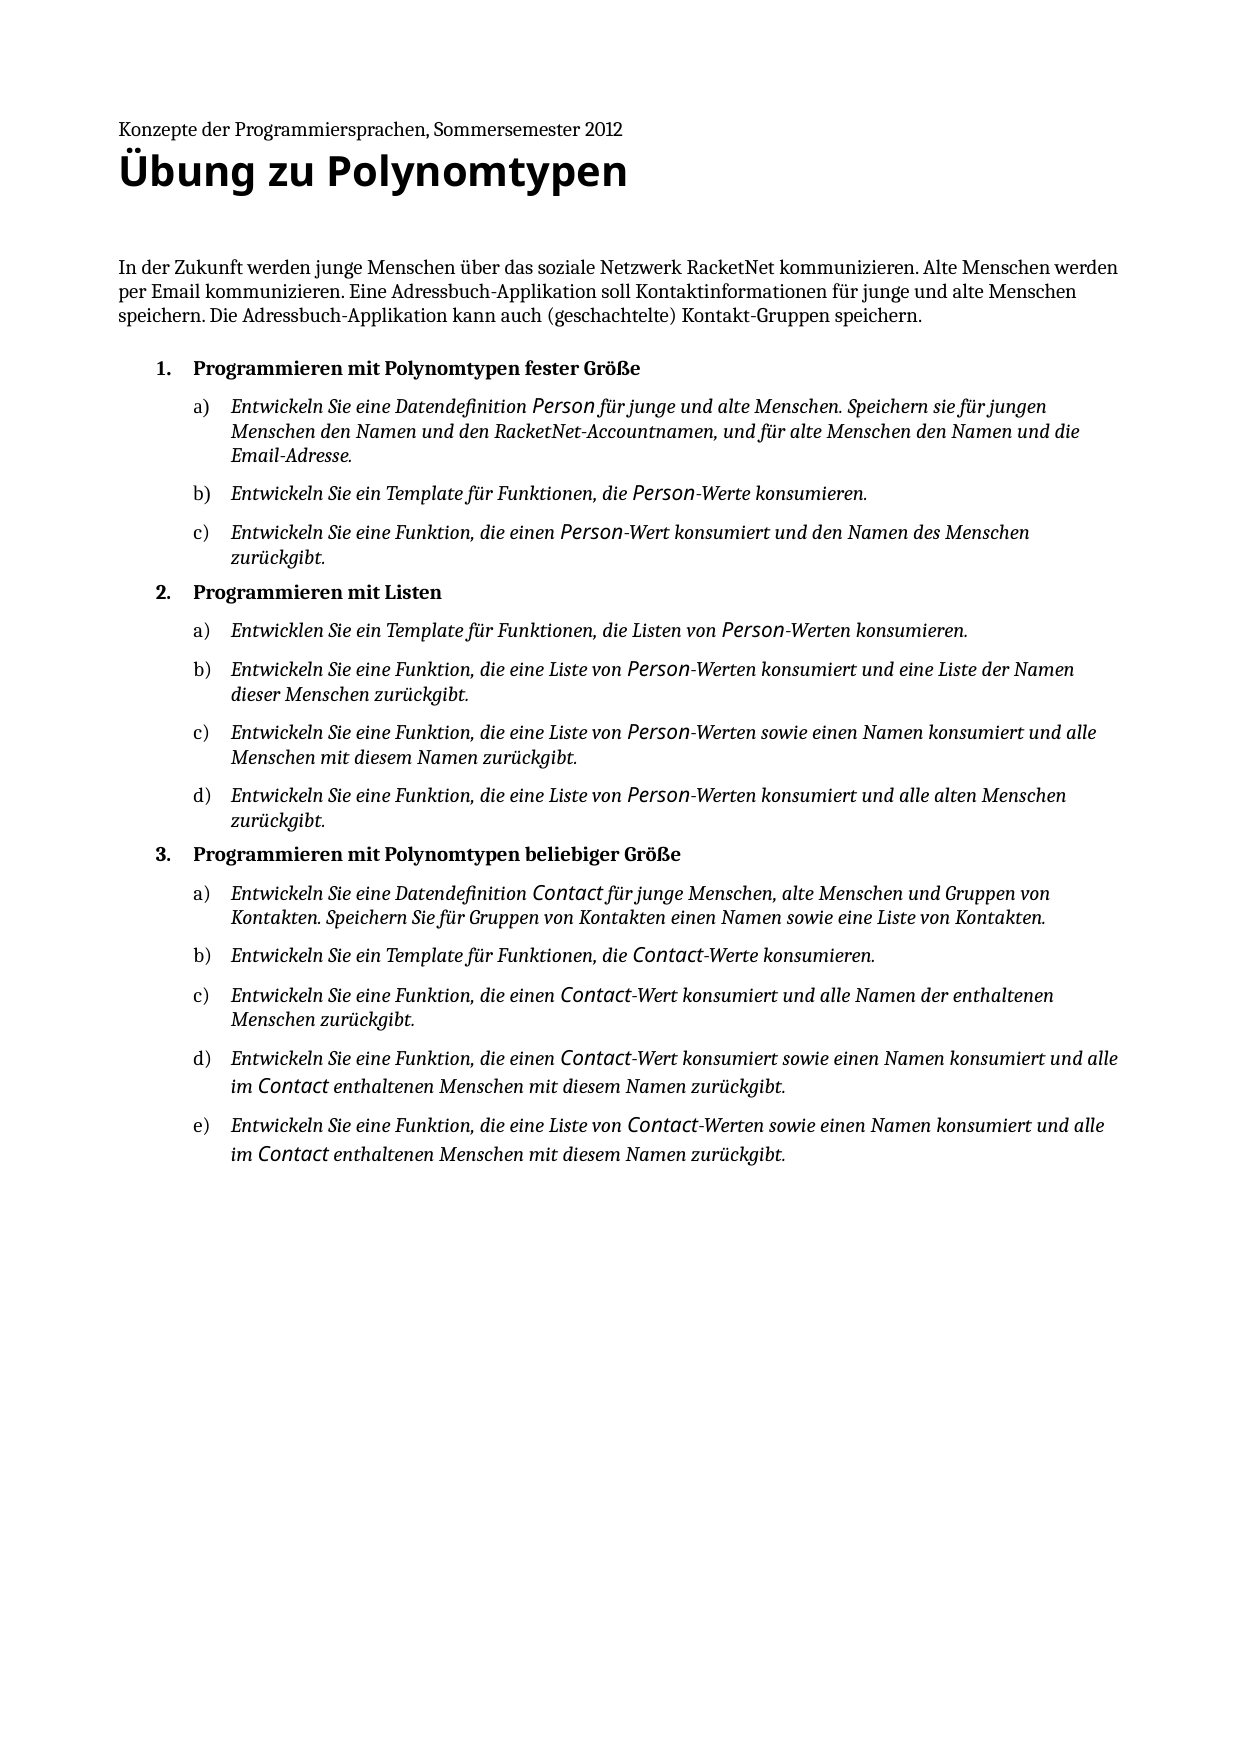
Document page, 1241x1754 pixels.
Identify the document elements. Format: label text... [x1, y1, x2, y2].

list Programmieren mit Polynomtypen fester Größe [156, 356, 1122, 381]
list Entwickeln Sie eine Funktion, die eine Liste von Person-Werten konsumiert und eine Liste der Namen dieser Menschen zurückgibt. [193, 654, 1122, 706]
list Entwickeln Sie ein Template für Funktionen, die Person-Werte konsumieren. [193, 478, 1122, 507]
list Entwickeln Sie eine Funktion, die eine Liste von Person-Werten konsumiert und alle alten Menschen zurückgibt. [193, 780, 1122, 832]
list Entwickeln Sie eine Datendefinition Person für junge und alte Menschen. Speichern sie für jungen Menschen den Namen und den RacketNet-Accountnamen, und für alte Menschen den Namen und die Email-Adresse. [193, 391, 1122, 468]
list Entwickeln Sie ein Template für Funktionen, die Contact-Werte konsumieren. [193, 941, 1122, 969]
text Konzepte der Programmiersprachen, Sommersemester 2012 [118, 118, 1122, 142]
list Entwickeln Sie eine Funktion, die eine Liste von Contact-Werten sowie einen Namen konsumiert und alle im Contact enthaltenen Menschen mit diesem Namen zurückgibt. [193, 1110, 1122, 1167]
list Entwickeln Sie eine Funktion, die eine Liste von Person-Werten sowie einen Namen konsumiert und alle Menschen mit diesem Namen zurückgibt. [193, 717, 1122, 769]
list Programmieren mit Listen [156, 580, 1122, 604]
text Übung zu Polynomtypen [118, 142, 1122, 199]
list Entwickeln Sie eine Funktion, die einen Contact-Wert konsumiert und alle Namen der enthaltenen Menschen zurückgibt. [193, 980, 1122, 1032]
list Programmieren mit Polynomtypen beliebiger Größe [156, 843, 1122, 867]
list Entwickeln Sie eine Funktion, die einen Person-Wert konsumiert und den Namen des Menschen zurückgibt. [193, 517, 1122, 570]
list Entwicklen Sie ein Template für Funktionen, die Listen von Person-Werten konsumieren. [193, 615, 1122, 643]
list Entwickeln Sie eine Datendefinition Contact für junge Menschen, alte Menschen und Gruppen von Kontakten. Speichern Sie für Gruppen von Kontakten einen Namen sowie eine Liste von Kontakten. [193, 878, 1122, 930]
text In der Zukunft werden junge Menschen über das soziale Netzwerk RacketNet kommunizieren. Alte Menschen werden per Email kommunizieren. Eine Adressbuch-Applikation soll Kontaktinformationen für junge und alte Menschen speichern. Die Adressbuch-Applikation kann auch (geschachtelte) Kontakt-Gruppen speichern. [118, 256, 1122, 327]
list Entwickeln Sie eine Funktion, die einen Contact-Wert konsumiert sowie einen Namen konsumiert und alle im Contact enthaltenen Menschen mit diesem Namen zurückgibt. [193, 1043, 1122, 1099]
